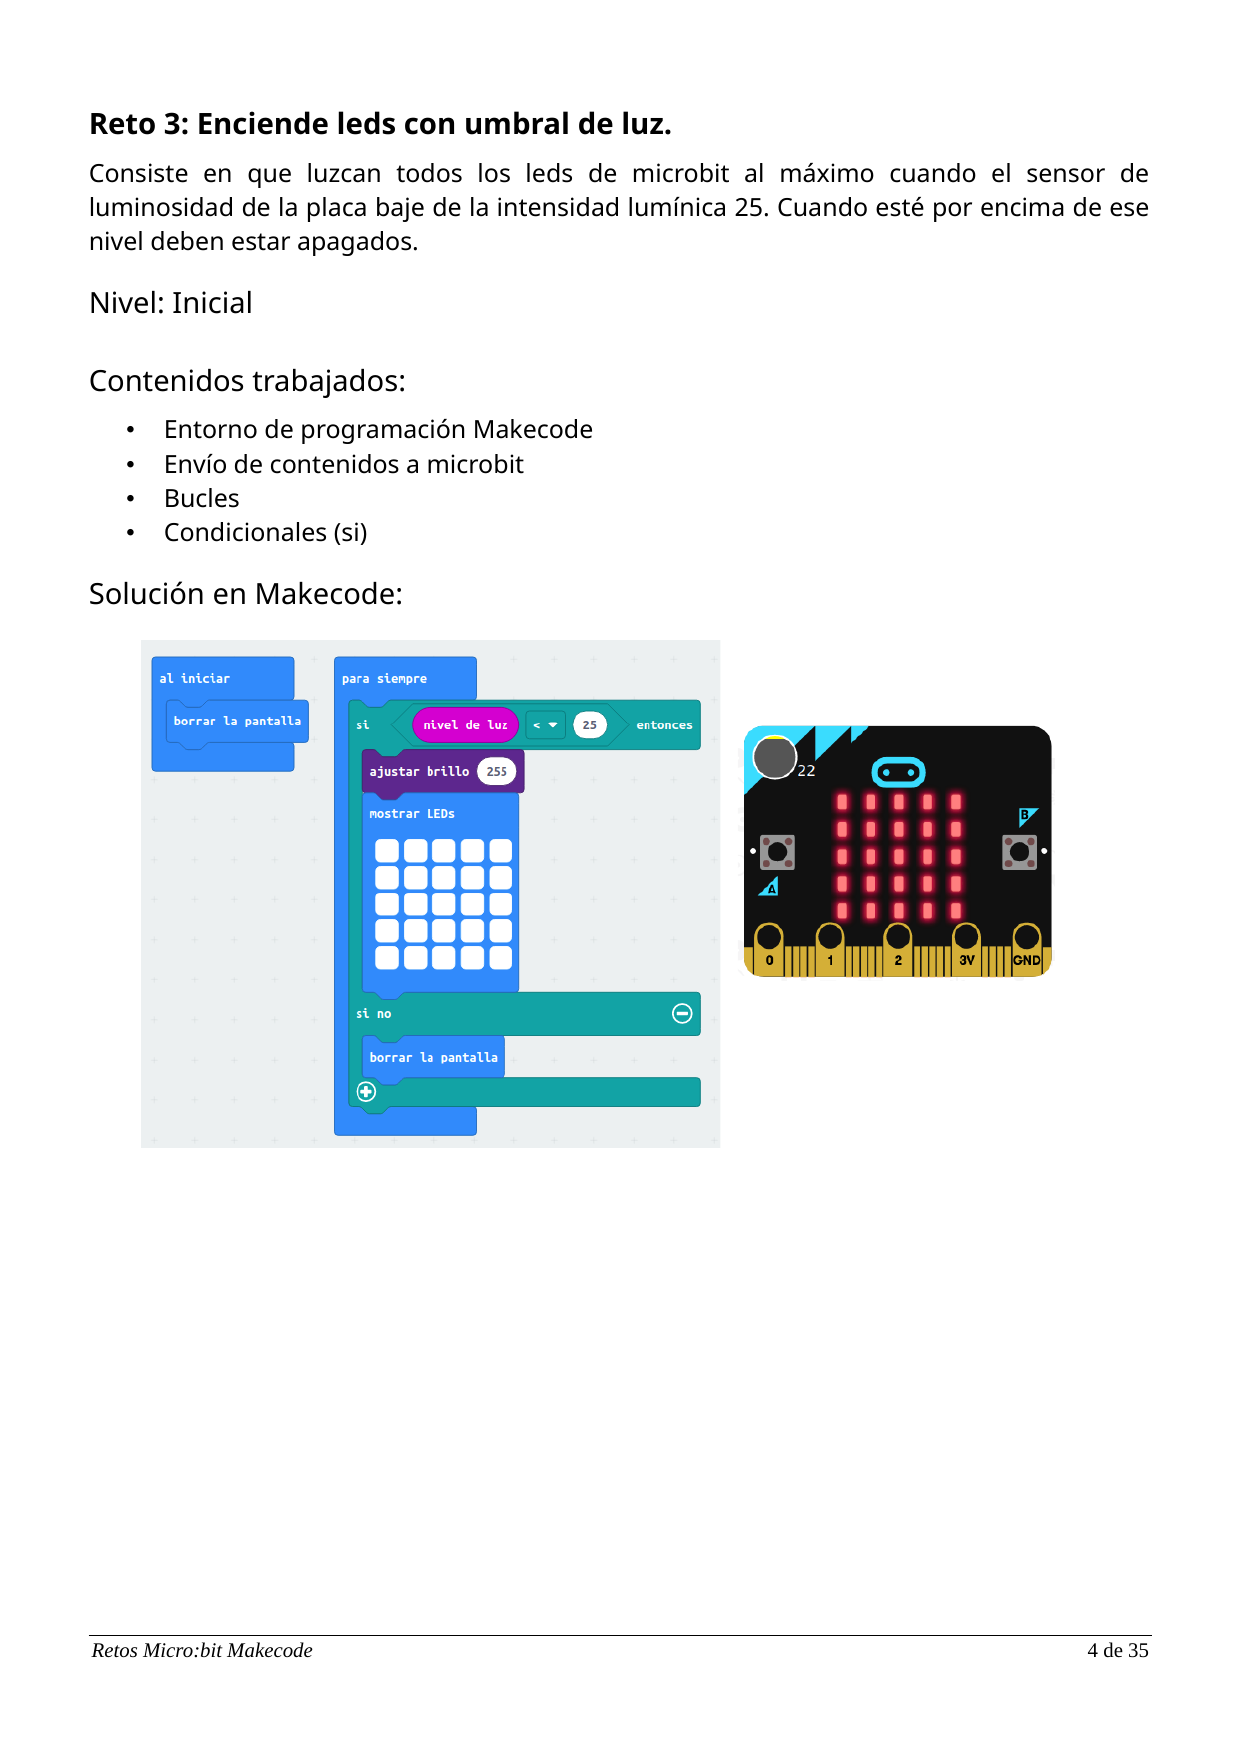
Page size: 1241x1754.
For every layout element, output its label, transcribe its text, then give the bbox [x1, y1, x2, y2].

text Consiste en que luzcan todos los leds de microbit al máximo cuando el sensor de luminosidad de la placa baje de la intensidad lumínica 25. Cuando esté por encima de ese nivel deben estar apagados. [88, 156, 1152, 258]
picture [141, 640, 721, 1148]
subtitle Contenidos trabajados: [88, 360, 1152, 400]
picture [737, 720, 1055, 981]
subtitle Reto 3: Enciende leds con umbral de luz. [88, 103, 1152, 143]
list Entorno de programación Makecode [126, 412, 1152, 446]
subtitle Solución en Makecode: [88, 573, 1152, 613]
list Envío de contenidos a microbit [126, 446, 1152, 480]
list Condicionales (si) [126, 514, 1152, 548]
subtitle Nivel: Inicial [88, 283, 1152, 322]
list Bucles [126, 480, 1152, 514]
